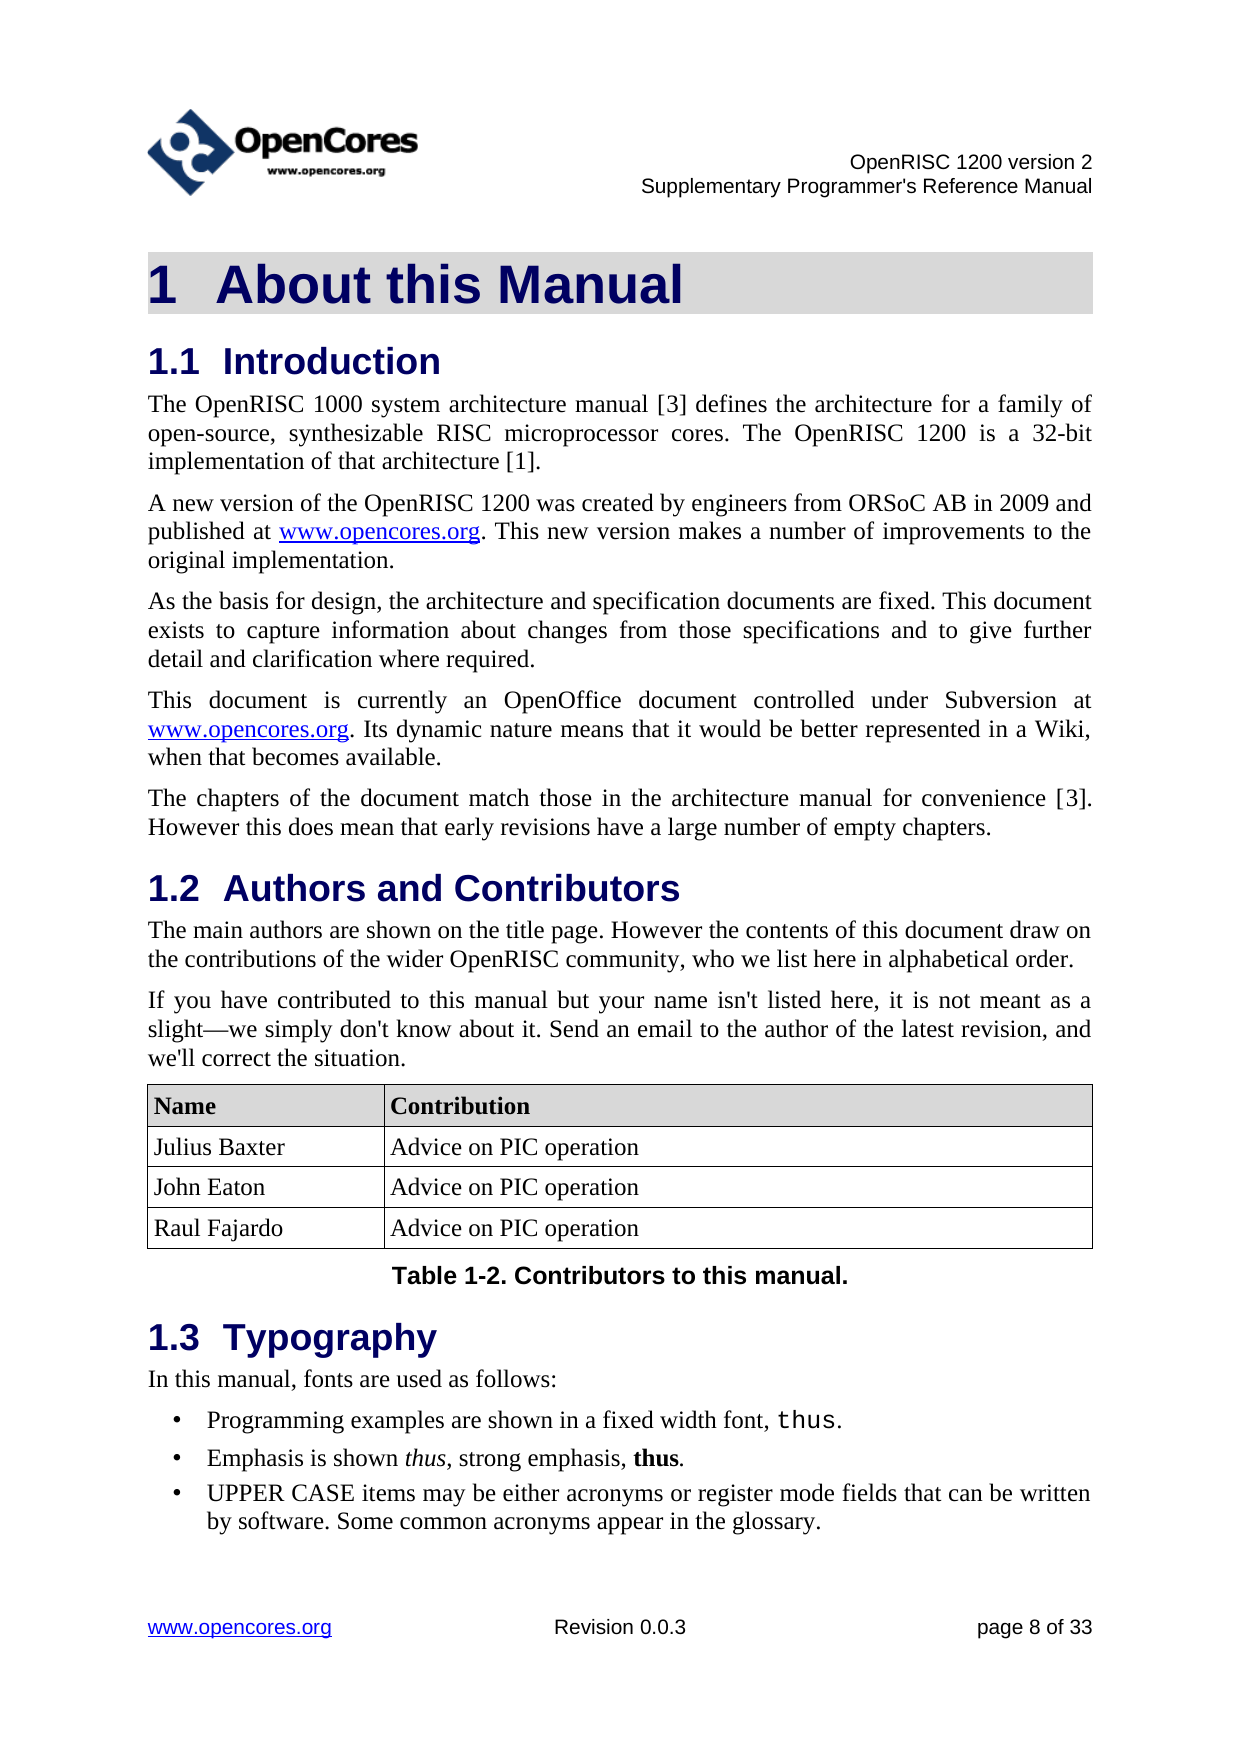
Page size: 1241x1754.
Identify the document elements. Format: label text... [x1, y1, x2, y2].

table_header Contribution [385, 1085, 1092, 1126]
list Emphasis is shown thus, strong emphasis, thus. [177, 1443, 1093, 1471]
subtitle Typography [148, 1315, 1093, 1358]
table_cell Advice on PIC operation [385, 1208, 1092, 1248]
text In this manual, fonts are used as follows: [148, 1364, 1093, 1393]
picture [147, 109, 418, 196]
text A new version of the OpenRISC 1200 was created by engineers from ORSoC AB in 2009 and published at www.opencores.org. This new version makes a number of improvements to the original implementation. [148, 488, 1093, 574]
text The chapters of the document match those in the architecture manual for convenience [3]. However this does mean that early revisions have a large number of empty chapters. [148, 783, 1093, 841]
table_header Name [148, 1085, 384, 1126]
table_cell Advice on PIC operation [385, 1167, 1092, 1207]
table_cell Advice on PIC operation [385, 1127, 1092, 1166]
table_cell Raul Fajardo [148, 1208, 384, 1248]
list Programming examples are shown in a fixed width font, thus. [177, 1406, 1093, 1436]
text As the basis for design, the architecture and specification documents are fixed. This document exists to capture information about changes from those specifications and to give further detail and clarification where required. [148, 586, 1093, 672]
text Table 1‑2. Contributors to this manual. [148, 1261, 1093, 1290]
text The OpenRISC 1000 system architecture manual [3] defines the architecture for a family of open-source, synthesizable RISC microprocessor cores. The OpenRISC 1200 is a 32-bit implementation of that architecture [1]. [148, 389, 1093, 475]
subtitle Introduction [148, 339, 1093, 383]
text The main authors are shown on the title page. However the contents of this document draw on the contributions of the wider OpenRISC community, who we list here in alphabetical order. [148, 915, 1093, 973]
subtitle About this Manual [148, 252, 1093, 314]
subtitle Authors and Contributors [148, 866, 1093, 909]
text This document is currently an OpenOffice document controlled under Subversion at www.opencores.org. Its dynamic nature means that it would be better represented in a Wiki, when that becomes available. [148, 685, 1093, 771]
table_cell John Eaton [148, 1167, 384, 1207]
table_cell Julius Baxter [148, 1127, 384, 1166]
text If you have contributed to this manual but your name isn't listed here, it is not meant as a slight―we simply don't know about it. Send an email to the author of the latest revision, and we'll correct the situation. [148, 985, 1093, 1072]
list UPPER CASE items may be either acronyms or register mode fields that can be written by software. Some common acronyms appear in the glossary. [177, 1478, 1093, 1535]
